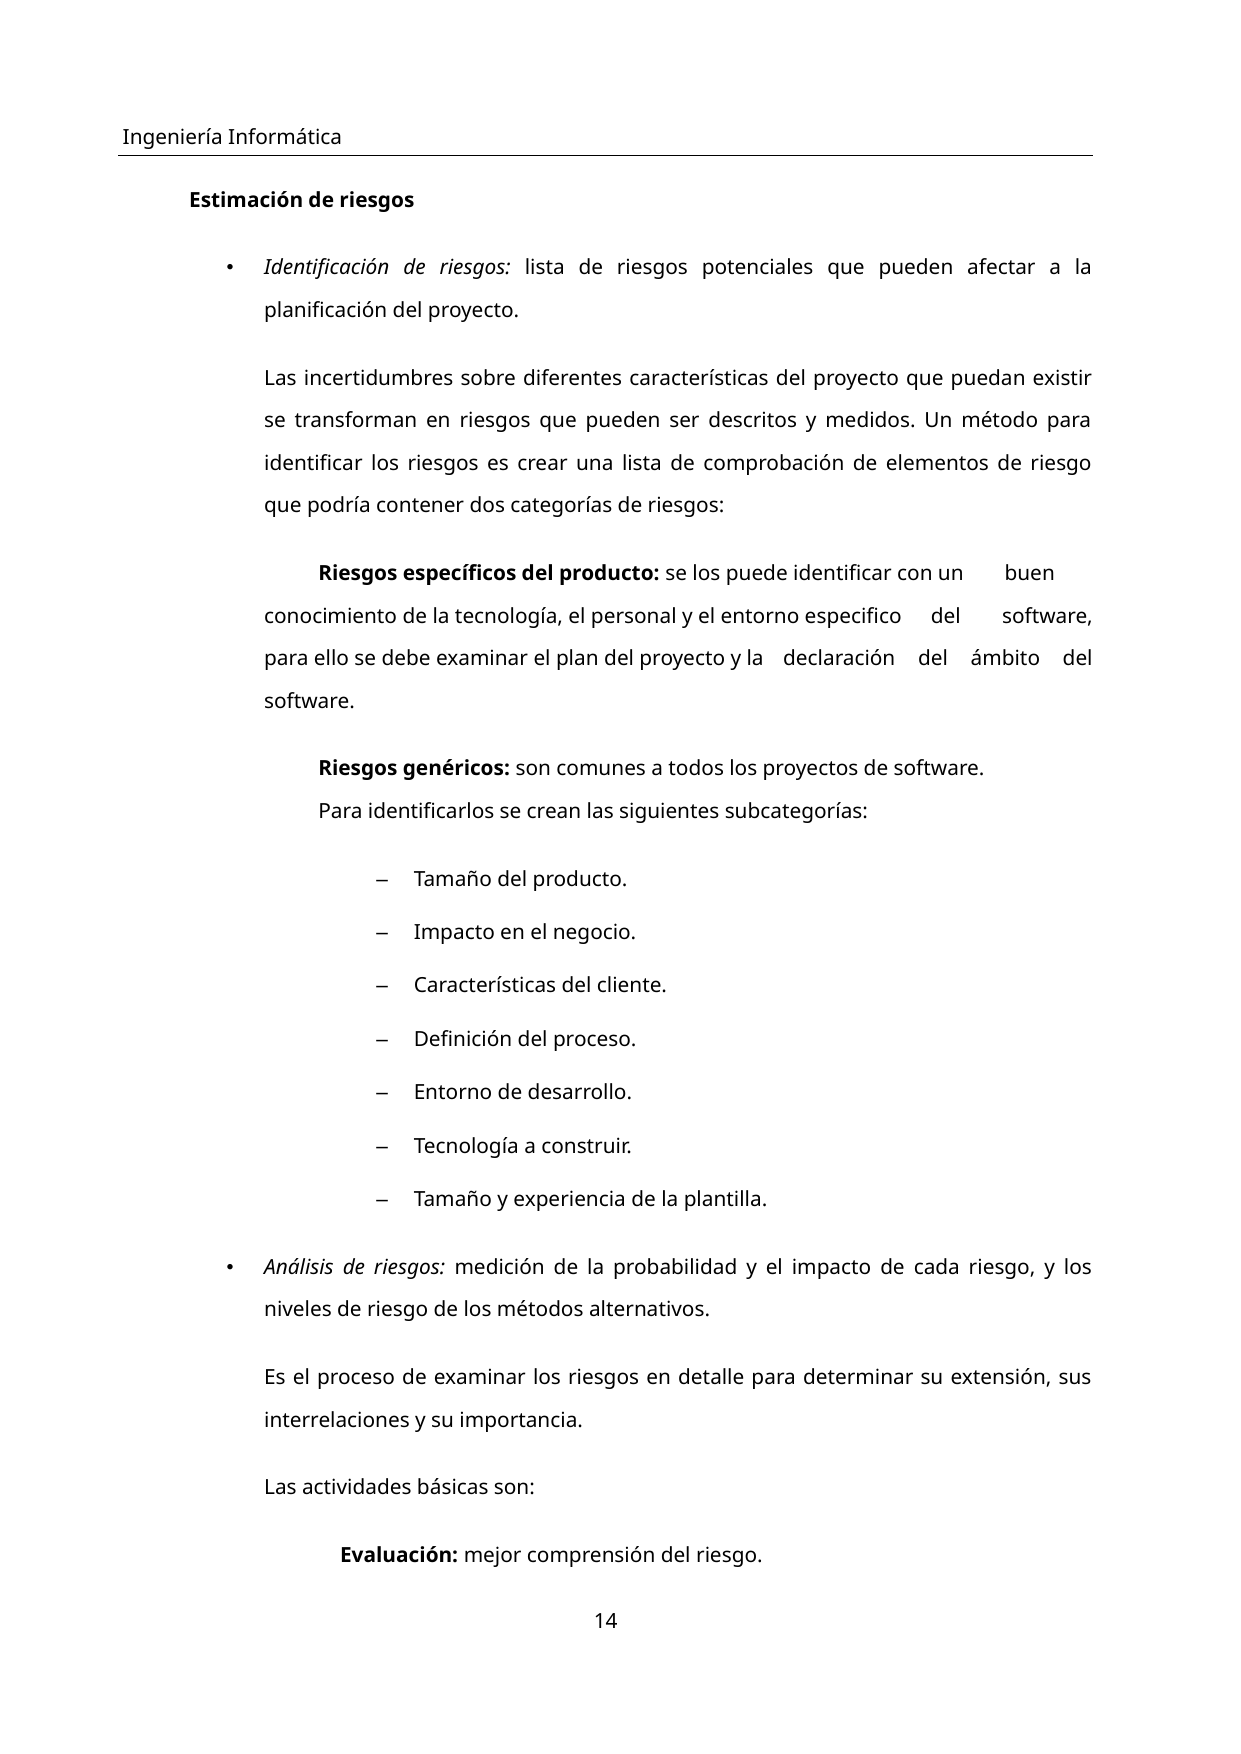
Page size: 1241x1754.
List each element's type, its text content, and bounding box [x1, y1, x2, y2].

list Tamaño del producto. [376, 864, 1093, 892]
list Características del cliente. [376, 971, 1093, 999]
list Tamaño y experiencia de la plantilla. [376, 1184, 1093, 1213]
list Análisis de riesgos: medición de la probabilidad y el impacto de cada riesgo, y los niveles de riesgo de los métodos alternativos. [226, 1252, 1093, 1323]
list Tecnología a construir. [376, 1131, 1093, 1159]
list Las incertidumbres sobre diferentes características del proyecto que puedan existir se transforman en riesgos que pueden ser descritos y medidos. Un método para identificar los riesgos es crear una lista de comprobación de elementos de riesgo que podría contener dos categorías de riesgos: [226, 363, 1093, 519]
list Evaluación: mejor comprensión del riesgo. [338, 1540, 1093, 1568]
list Las actividades básicas son: [226, 1472, 1093, 1501]
list Identificación de riesgos: lista de riesgos potenciales que pueden afectar a la planificación del proyecto. [226, 252, 1093, 323]
list Riesgos genéricos: son comunes a todos los proyectos de software. Para identificarlos se crean las siguientes subcategorías: [226, 753, 1093, 824]
list Es el proceso de examinar los riesgos en detalle para determinar su extensión, sus interrelaciones y su importancia. [226, 1362, 1093, 1433]
list Riesgos específicos del producto: se los puede identificar con un buen conocimiento de la tecnología, el personal y el entorno especifico del software, para ello se debe examinar el plan del proyecto y la declaración del ámbito del software. [226, 558, 1093, 714]
list Entorno de desarrollo. [376, 1077, 1093, 1106]
text Estimación de riesgos [118, 185, 1093, 213]
list Impacto en el negocio. [376, 917, 1093, 946]
list Definición del proceso. [376, 1024, 1093, 1052]
